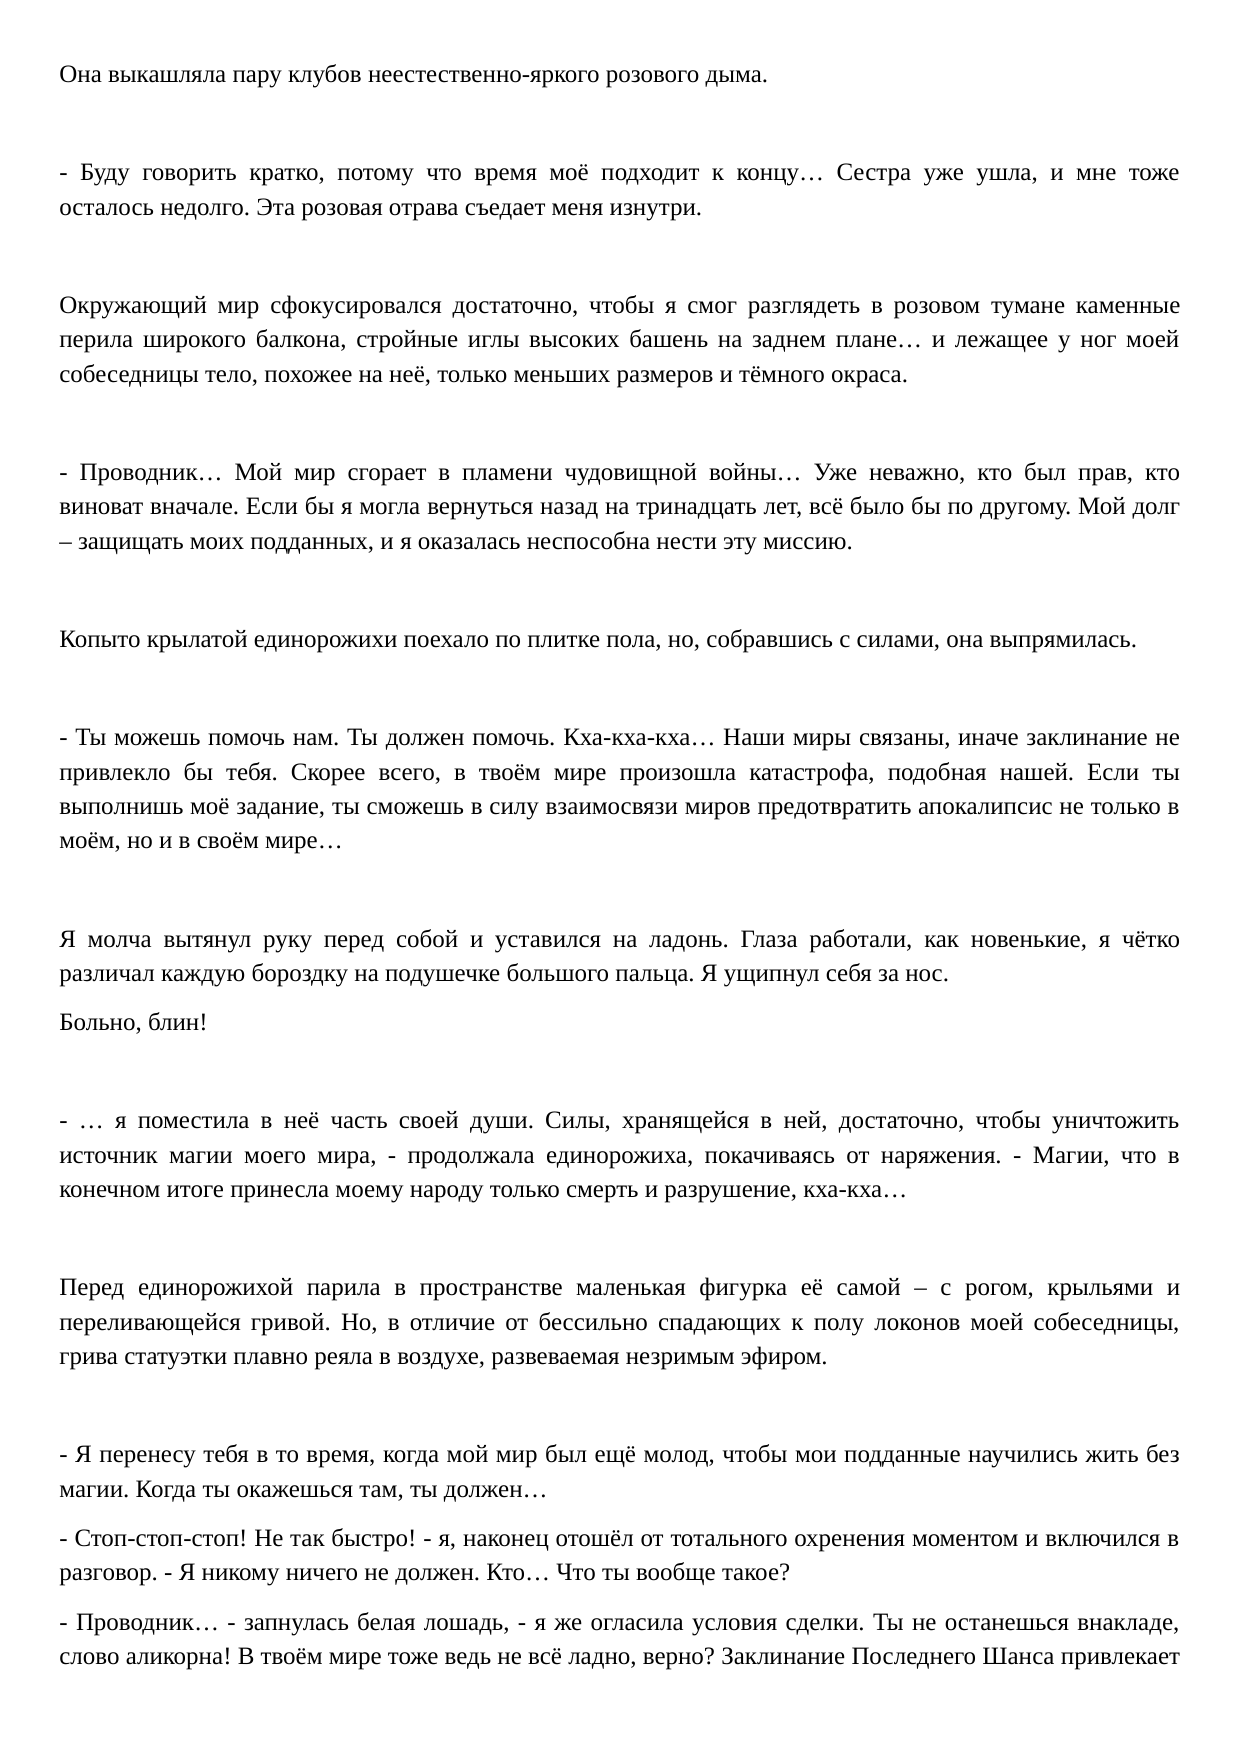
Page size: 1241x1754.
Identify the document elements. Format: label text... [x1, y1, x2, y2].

text Я молча вытянул руку перед собой и уставился на ладонь. Глаза работали, как новенькие, я чётко различал каждую бороздку на подушечке большого пальца. Я ущипнул себя за нос. [59, 924, 1181, 987]
text Она выкашляла пару клубов неестественно-яркого розового дыма. [59, 59, 1181, 88]
text - Я перенесу тебя в то время, когда мой мир был ещё молод, чтобы мои подданные научились жить без магии. Когда ты окажешься там, ты должен… [59, 1439, 1181, 1503]
text - Проводник… - запнулась белая лошадь, - я же огласила условия сделки. Ты не останешься внакладе, слово аликорна! В твоём мире тоже ведь не всё ладно, верно? Заклинание Последнего Шанса привлекает [59, 1607, 1181, 1670]
text Копыто крылатой единорожихи поехало по плитке пола, но, собравшись с силами, она выпрямилась. [59, 624, 1181, 653]
text Больно, блин! [59, 1007, 1181, 1036]
text - Проводник… Мой мир сгорает в пламени чудовищной войны… Уже неважно, кто был прав, кто виноват вначале. Если бы я могла вернуться назад на тринадцать лет, всё было бы по другому. Мой долг – защищать моих подданных, и я оказалась неспособна нести эту миссию. [59, 457, 1181, 554]
text - Буду говорить кратко, потому что время моё подходит к концу… Сестра уже ушла, и мне тоже осталось недолго. Эта розовая отрава съедает меня изнутри. [59, 157, 1181, 220]
text - … я поместила в неё часть своей души. Силы, хранящейся в ней, достаточно, чтобы уничтожить источник магии моего мира, - продолжала единорожиха, покачиваясь от наряжения. - Магии, что в конечном итоге принесла моему народу только смерть и разрушение, кха-кха… [59, 1105, 1181, 1203]
text - Стоп-стоп-стоп! Не так быстро! - я, наконец отошёл от тотального охренения моментом и включился в разговор. - Я никому ничего не должен. Кто… Что ты вообще такое? [59, 1523, 1181, 1586]
text Перед единорожихой парила в пространстве маленькая фигурка её самой – с рогом, крыльями и переливающейся гривой. Но, в отличие от бессильно спадающих к полу локонов моей собеседницы, грива статуэтки плавно реяла в воздухе, развеваемая незримым эфиром. [59, 1272, 1181, 1370]
text - Ты можешь помочь нам. Ты должен помочь. Кха-кха-кха… Наши миры связаны, иначе заклинание не привлекло бы тебя. Скорее всего, в твоём мире произошла катастрофа, подобная нашей. Если ты выполнишь моё задание, ты сможешь в силу взаимосвязи миров предотвратить апокалипсис не только в моём, но и в своём мире… [59, 722, 1181, 854]
text Окружающий мир сфокусировался достаточно, чтобы я смог разглядеть в розовом тумане каменные перила широкого балкона, стройные иглы высоких башень на заднем плане… и лежащее у ног моей собеседницы тело, похожее на неё, только меньших размеров и тёмного окраса. [59, 290, 1181, 387]
